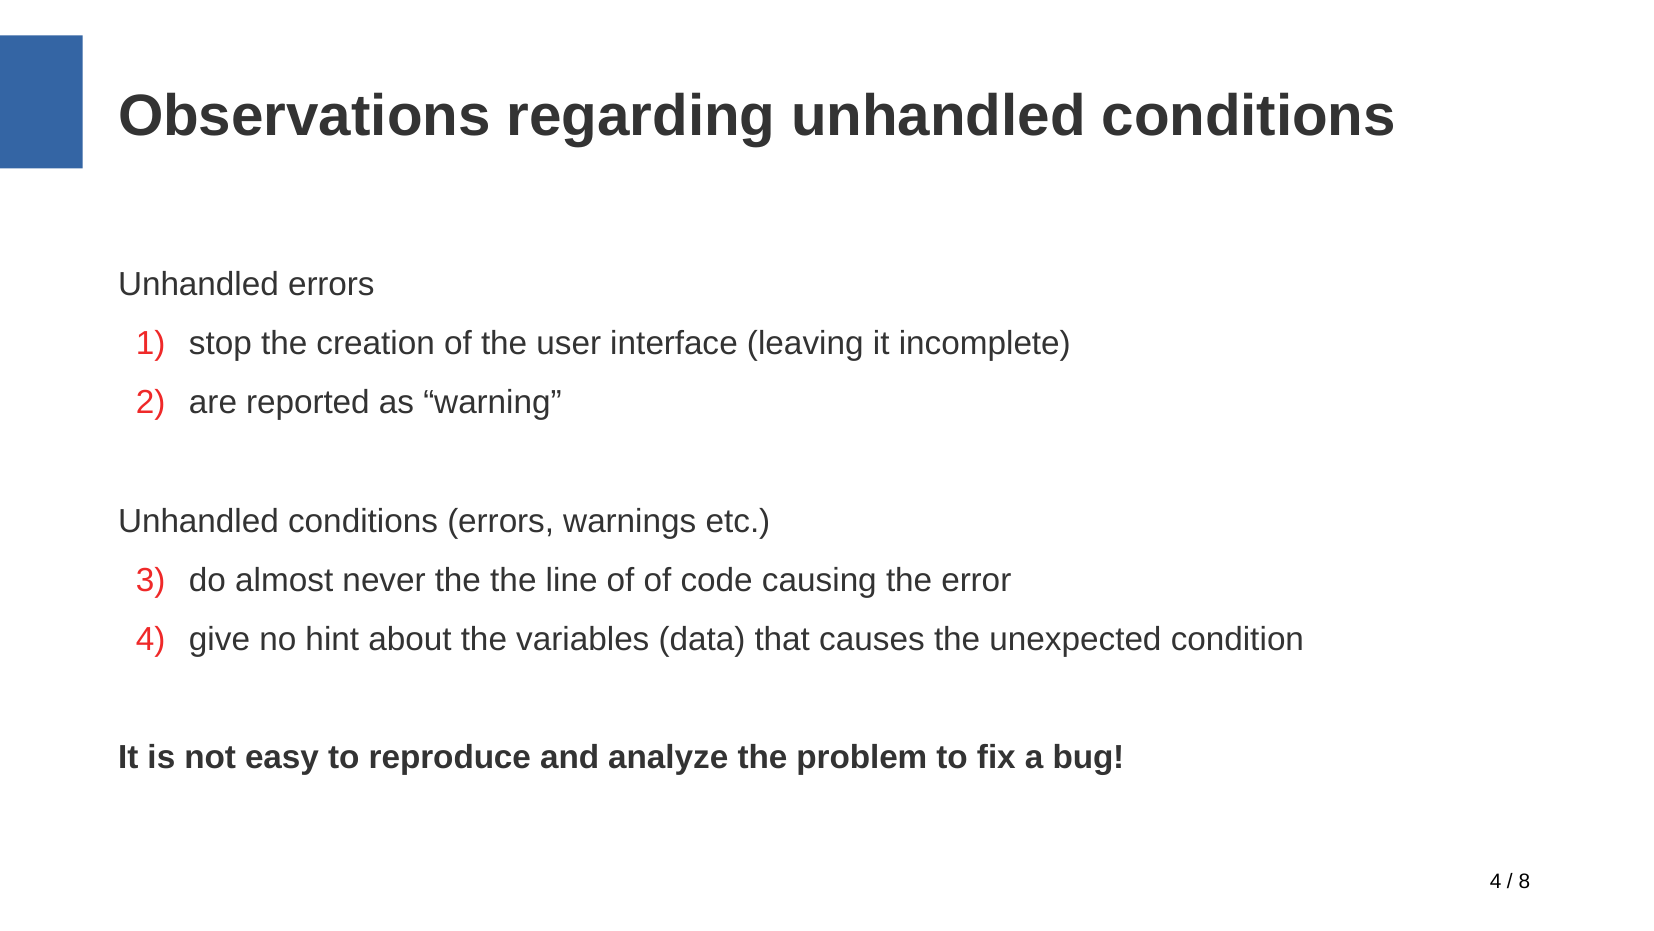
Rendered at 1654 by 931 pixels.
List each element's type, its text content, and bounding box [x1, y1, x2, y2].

title Observations regarding unhandled conditions [118, 37, 1571, 193]
list Unhandled errors stop the creation of the user interface (leaving it incomplete) are reported as “warning” Unhandled conditions (errors, warnings etc.) do almost never the the line of of code causing the error give no hint about the variables (data) that causes the unexpected condition It is not easy to reproduce and analyze the problem to fix a bug! [118, 265, 1536, 806]
